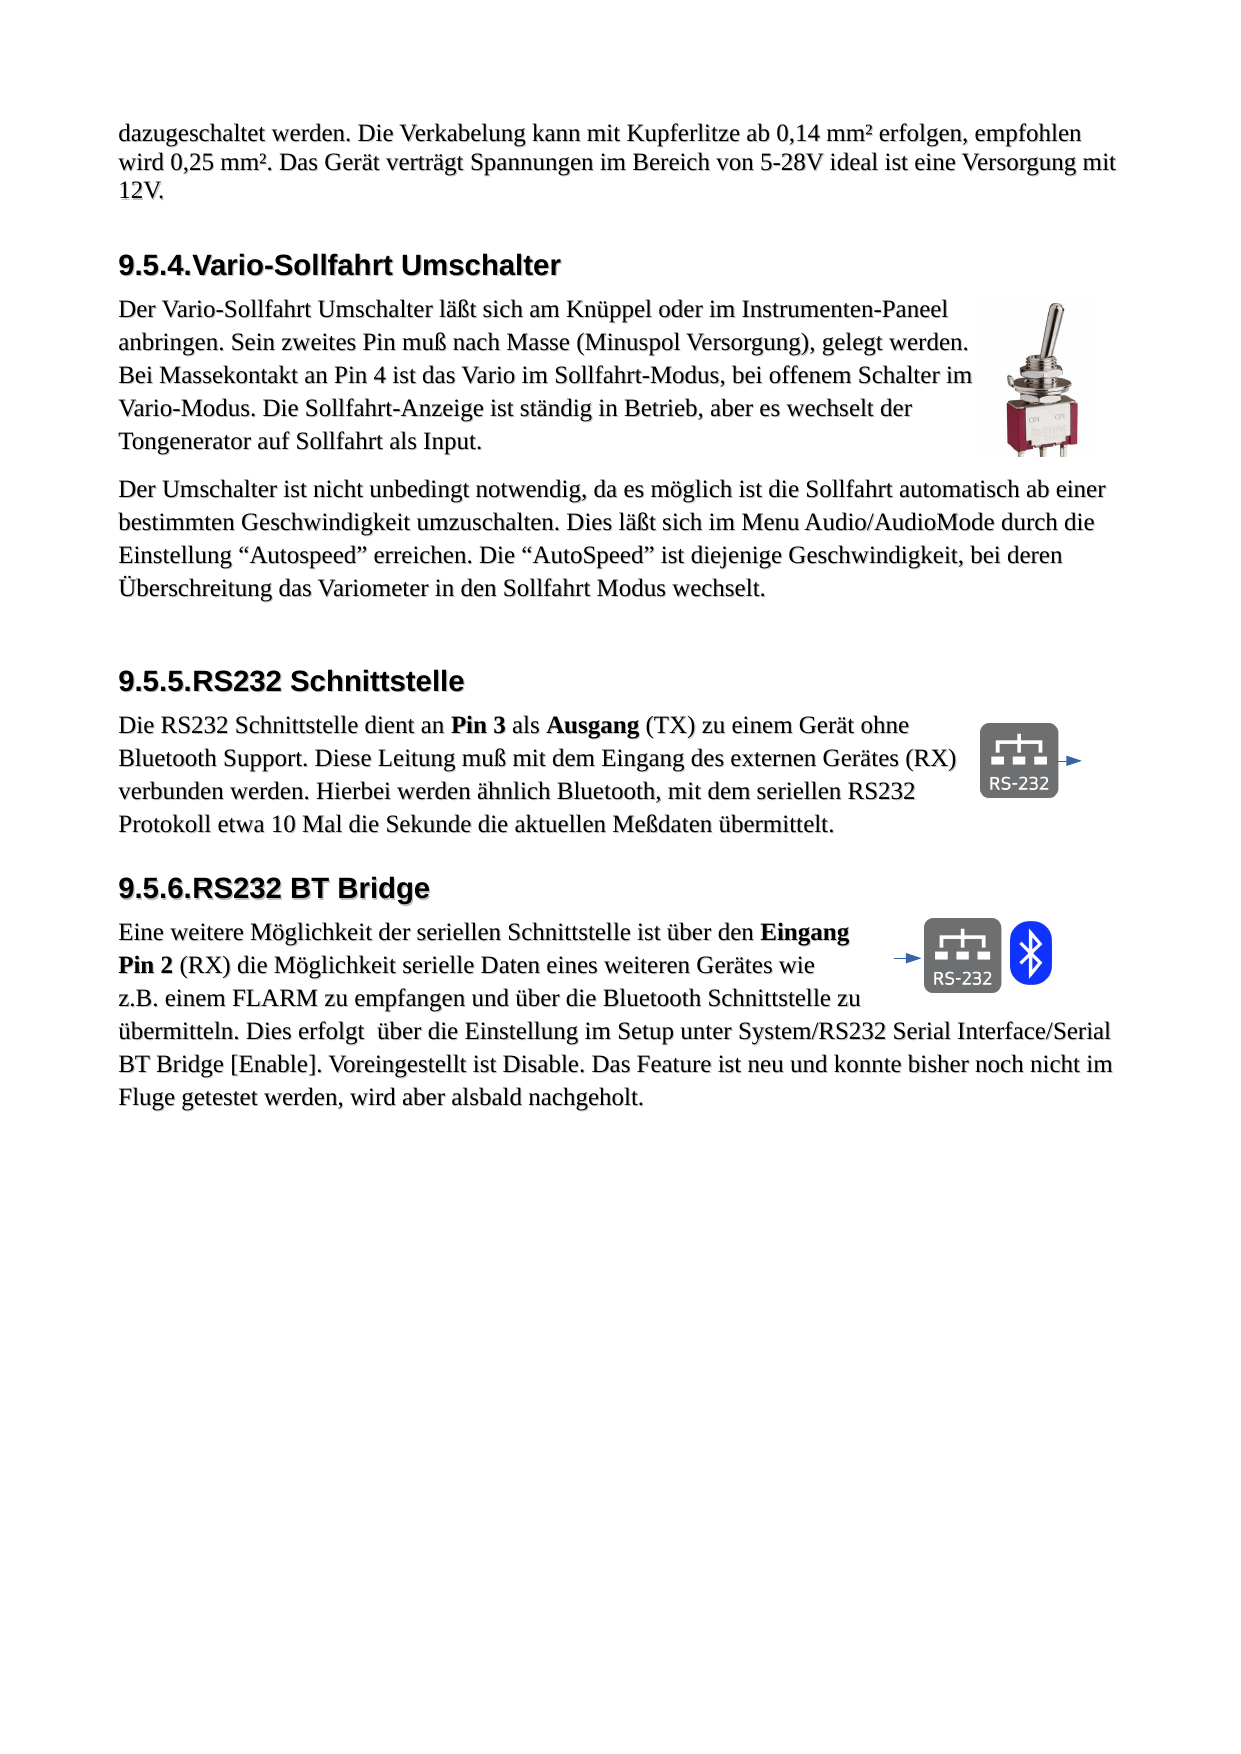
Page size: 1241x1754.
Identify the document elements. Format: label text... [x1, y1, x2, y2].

picture [1008, 918, 1057, 987]
text Der Vario-Sollfahrt Umschalter läßt sich am Knüppel oder im Instrumenten-Paneel anbringen. Sein zweites Pin muß nach Masse (Minuspol Versorgung), gelegt werden. Bei Massekontakt an Pin 4 ist das Vario im Sollfahrt-Modus, bei offenem Schalter im Vario-Modus. Die Sollfahrt-Anzeige ist ständig in Betrieb, aber es wechselt der Tongenerator auf Sollfahrt als Input. [118, 294, 1122, 455]
text Der Umschalter ist nicht unbedingt notwendig, da es möglich ist die Sollfahrt automatisch ab einer bestimmten Geschwindigkeit umzuschalten. Dies läßt sich im Menu Audio/AudioMode durch die Einstellung “Autospeed” erreichen. Die “AutoSpeed” ist diejenige Geschwindigkeit, bei deren Überschreitung das Variometer in den Sollfahrt Modus wechselt. [118, 474, 1122, 601]
picture [921, 918, 1004, 993]
picture [977, 299, 1093, 457]
subtitle RS232 Schnittstelle [118, 664, 1122, 697]
text Die RS232 Schnittstelle dient an Pin 3 als Ausgang (TX) zu einem Gerät ohne Bluetooth Support. Diese Leitung muß mit dem Eingang des externen Gerätes (RX) verbunden werden. Hierbei werden ähnlich Bluetooth, mit dem seriellen RS232 Protokoll etwa 10 Mal die Sekunde die aktuellen Meßdaten übermittelt. [118, 710, 1122, 838]
picture [977, 723, 1060, 798]
subtitle Vario-Sollfahrt Umschalter [118, 248, 1122, 281]
text Eine weitere Möglichkeit der seriellen Schnittstelle ist über den Eingang Pin 2 (RX) die Möglichkeit serielle Daten eines weiteren Gerätes wie z.B. einem FLARM zu empfangen und über die Bluetooth Schnittstelle zu übermitteln. Dies erfolgt über die Einstellung im Setup unter System/RS232 Serial Interface/Serial BT Bridge [Enable]. Voreingestellt ist Disable. Das Feature ist neu und konnte bisher noch nicht im Fluge getestet werden, wird aber alsbald nachgeholt. [118, 917, 1122, 1111]
subtitle RS232 BT Bridge [118, 871, 1122, 905]
text dazugeschaltet werden. Die Verkabelung kann mit Kupferlitze ab 0,14 mm² erfolgen, empfohlen wird 0,25 mm². Das Gerät verträgt Spannungen im Bereich von 5-28V ideal ist eine Versorgung mit 12V. [118, 118, 1122, 204]
